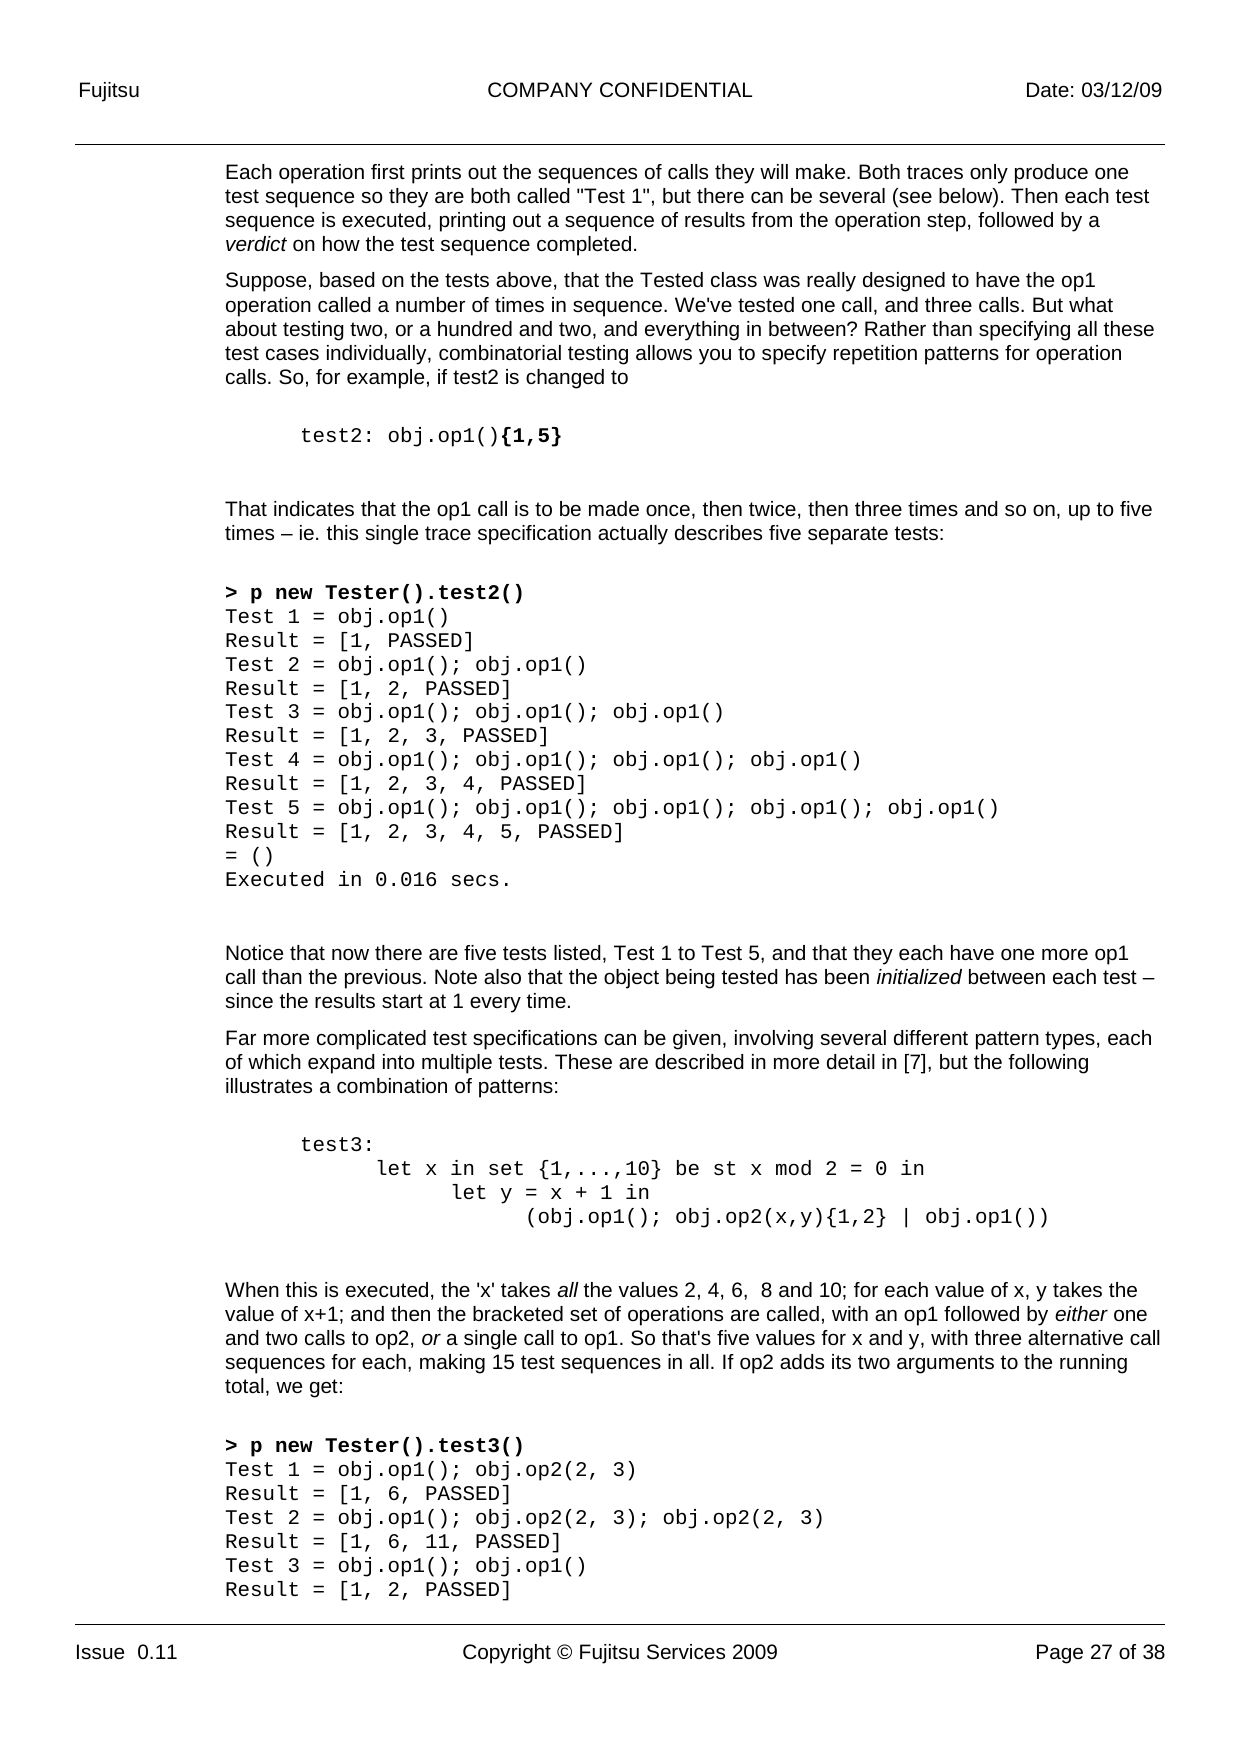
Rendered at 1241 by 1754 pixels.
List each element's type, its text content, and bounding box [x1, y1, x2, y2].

text Test 1 = obj.op1() [225, 606, 1165, 629]
text = () [225, 845, 1165, 869]
text Result = [1, 2, 3, 4, PASSED] [225, 773, 1165, 797]
text Result = [1, 6, PASSED] [225, 1483, 1165, 1507]
text > p new Tester().test3() [225, 1435, 1165, 1459]
text let x in set {1,...,10} be st x mod 2 = 0 in [225, 1158, 1165, 1182]
text Suppose, based on the tests above, that the Tested class was really designed to have the op1 operation called a number of times in sequence. We've tested one call, and three calls. But what about testing two, or a hundred and two, and everything in between? Rather than specifying all these test cases individually, combinatorial testing allows you to specify repetition patterns for operation calls. So, for example, if test2 is changed to [225, 268, 1165, 389]
text Far more complicated test specifications can be given, involving several different pattern types, each of which expand into multiple tests. These are described in more detail in [7], but the following illustrates a combination of patterns: [225, 1026, 1165, 1098]
text (obj.op1(); obj.op2(x,y){1,2} | obj.op1()) [225, 1206, 1165, 1230]
text test3: [225, 1134, 1165, 1158]
text Notice that now there are five tests listed, Test 1 to Test 5, and that they each have one more op1 call than the previous. Note also that the object being tested has been initialized between each test – since the results start at 1 every time. [225, 941, 1165, 1013]
text Result = [1, 2, PASSED] [225, 1579, 1165, 1603]
text Executed in 0.016 secs. [225, 869, 1165, 893]
text Result = [1, 6, 11, PASSED] [225, 1531, 1165, 1555]
text Test 3 = obj.op1(); obj.op1() [225, 1555, 1165, 1579]
text Result = [1, 2, 3, PASSED] [225, 725, 1165, 749]
text Test 2 = obj.op1(); obj.op1() [225, 653, 1165, 677]
text > p new Tester().test2() [225, 582, 1165, 606]
text Result = [1, 2, PASSED] [225, 677, 1165, 701]
text Test 1 = obj.op1(); obj.op2(2, 3) [225, 1459, 1165, 1483]
text test2: obj.op1(){1,5} [225, 425, 1165, 449]
text Test 2 = obj.op1(); obj.op2(2, 3); obj.op2(2, 3) [225, 1507, 1165, 1531]
text Test 4 = obj.op1(); obj.op1(); obj.op1(); obj.op1() [225, 749, 1165, 773]
text Result = [1, PASSED] [225, 629, 1165, 653]
text Result = [1, 2, 3, 4, 5, PASSED] [225, 821, 1165, 845]
text That indicates that the op1 call is to be made once, then twice, then three times and so on, up to five times – ie. this single trace specification actually describes five separate tests: [225, 497, 1165, 545]
text let y = x + 1 in [225, 1182, 1165, 1206]
text When this is executed, the 'x' takes all the values 2, 4, 6, 8 and 10; for each value of x, y takes the value of x+1; and then the bracketed set of operations are called, with an op1 followed by either one and two calls to op2, or a single call to op1. So that's five values for x and y, with three alternative call sequences for each, making 15 test sequences in all. If op2 adds its two arguments to the running total, we get: [225, 1278, 1165, 1398]
text Test 5 = obj.op1(); obj.op1(); obj.op1(); obj.op1(); obj.op1() [225, 797, 1165, 821]
text Test 3 = obj.op1(); obj.op1(); obj.op1() [225, 701, 1165, 725]
text Each operation first prints out the sequences of calls they will make. Both traces only produce one test sequence so they are both called "Test 1", but there can be several (see below). Then each test sequence is executed, printing out a sequence of results from the operation step, followed by a verdict on how the test sequence completed. [225, 160, 1165, 256]
